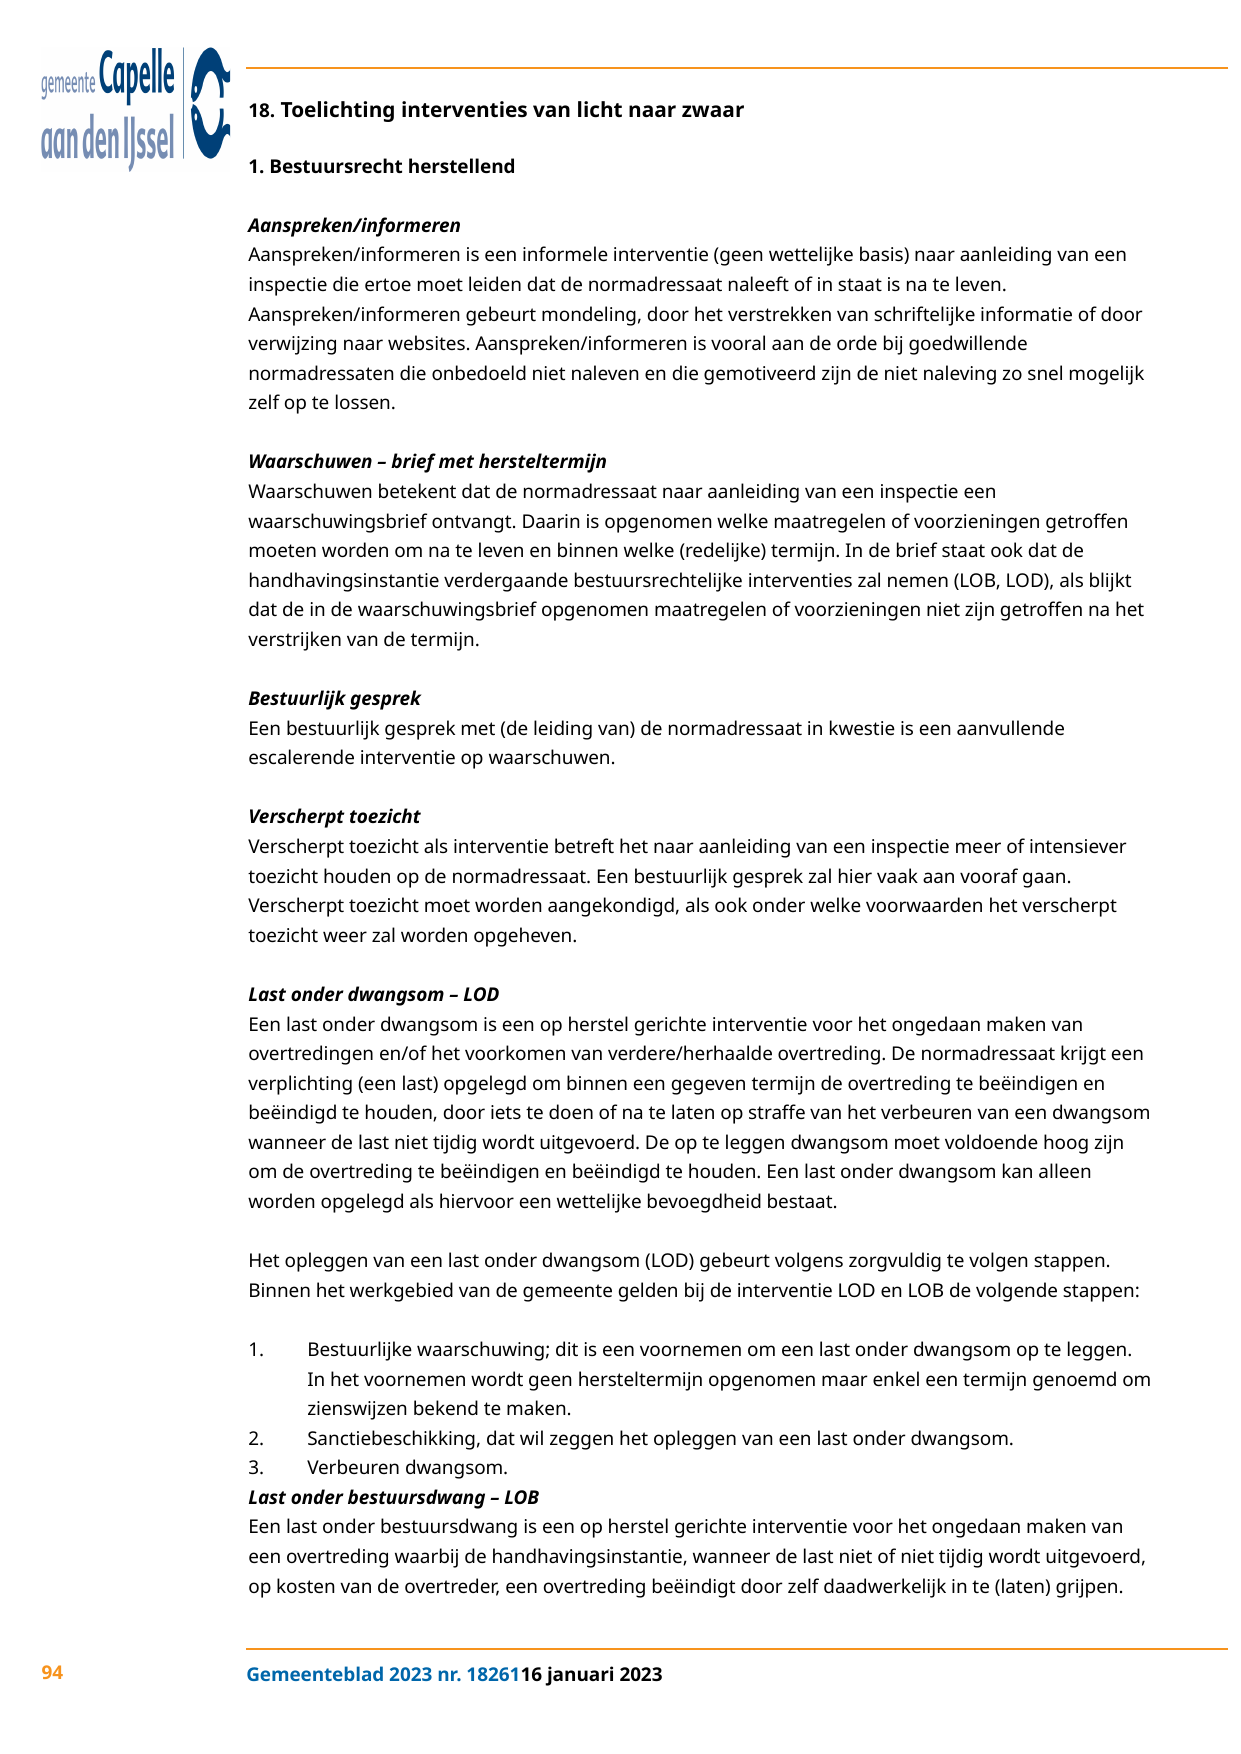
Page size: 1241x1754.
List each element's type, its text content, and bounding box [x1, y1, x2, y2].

text Een last onder bestuursdwang is een op herstel gerichte interventie voor het ongedaan maken van een overtreding waarbij de handhavingsinstantie, wanneer de last niet of niet tijdig wordt uitgevoerd, op kosten van de overtreder, een overtreding beëindigt door zelf daadwerkelijk in te (laten) grijpen. [248, 1514, 1152, 1599]
list Sanctiebeschikking, dat wil zeggen het opleggen van een last onder dwangsom. [248, 1425, 1152, 1451]
text Een last onder dwangsom is een op herstel gerichte interventie voor het ongedaan maken van overtredingen en/of het voorkomen van verdere/herhaalde overtreding. De normadressaat krijgt een verplichting (een last) opgelegd om binnen een gegeven termijn de overtreding te beëindigen en beëindigd te houden, door iets te doen of na te laten op straffe van het verbeuren van een dwangsom wanneer de last niet tijdig wordt uitgevoerd. De op te leggen dwangsom moet voldoende hoog zijn om de overtreding te beëindigen en beëindigd te houden. Een last onder dwangsom kan alleen worden opgelegd als hiervoor een wettelijke bevoegdheid bestaat. [248, 1011, 1152, 1214]
text 18. Toelichting interventies van licht naar zwaar [248, 95, 1152, 123]
text Bestuurlijk gesprek [248, 685, 1152, 711]
list Bestuurlijke waarschuwing; dit is een voornemen om een last onder dwangsom op te leggen. In het voornemen wordt geen hersteltermijn opgenomen maar enkel een termijn genoemd om zienswijzen bekend te maken. [248, 1336, 1152, 1421]
text Waarschuwen betekent dat de normadressaat naar aanleiding van een inspectie een waarschuwingsbrief ontvangt. Daarin is opgenomen welke maatregelen of voorzieningen getroffen moeten worden om na te leven en binnen welke (redelijke) termijn. In de brief staat ook dat de handhavingsinstantie verdergaande bestuursrechtelijke interventies zal nemen (LOB, LOD), als blijkt dat de in de waarschuwingsbrief opgenomen maatregelen of voorzieningen niet zijn getroffen na het verstrijken van de termijn. [248, 478, 1152, 652]
text Aanspreken/informeren is een informele interventie (geen wettelijke basis) naar aanleiding van een inspectie die ertoe moet leiden dat de normadressaat naleeft of in staat is na te leven. Aanspreken/informeren gebeurt mondeling, door het verstrekken van schriftelijke informatie of door verwijzing naar websites. Aanspreken/informeren is vooral aan de orde bij goedwillende normadressaten die onbedoeld niet naleven en die gemotiveerd zijn de niet naleving zo snel mogelijk zelf op te lossen. [248, 242, 1152, 415]
text Verscherpt toezicht als interventie betreft het naar aanleiding van een inspectie meer of intensiever toezicht houden op de normadressaat. Een bestuurlijk gesprek zal hier vaak aan vooraf gaan. Verscherpt toezicht moet worden aangekondigd, als ook onder welke voorwaarden het verscherpt toezicht weer zal worden opgeheven. [248, 833, 1152, 948]
text Aanspreken/informeren [248, 212, 1152, 238]
text Waarschuwen – brief met hersteltermijn [248, 449, 1152, 474]
picture [41, 47, 231, 172]
text Last onder dwangsom – LOD [248, 981, 1152, 1007]
text 1. Bestuursrecht herstellend [248, 153, 1152, 179]
list Verbeuren dwangsom. [248, 1454, 1152, 1480]
text Verscherpt toezicht [248, 804, 1152, 829]
text Een bestuurlijk gesprek met (de leiding van) de normadressaat in kwestie is een aanvullende escalerende interventie op waarschuwen. [248, 715, 1152, 770]
text Het opleggen van een last onder dwangsom (LOD) gebeurt volgens zorgvuldig te volgen stappen. Binnen het werkgebied van de gemeente gelden bij de interventie LOD en LOB de volgende stappen: [248, 1247, 1152, 1303]
text Last onder bestuursdwang – LOB [248, 1484, 1152, 1510]
